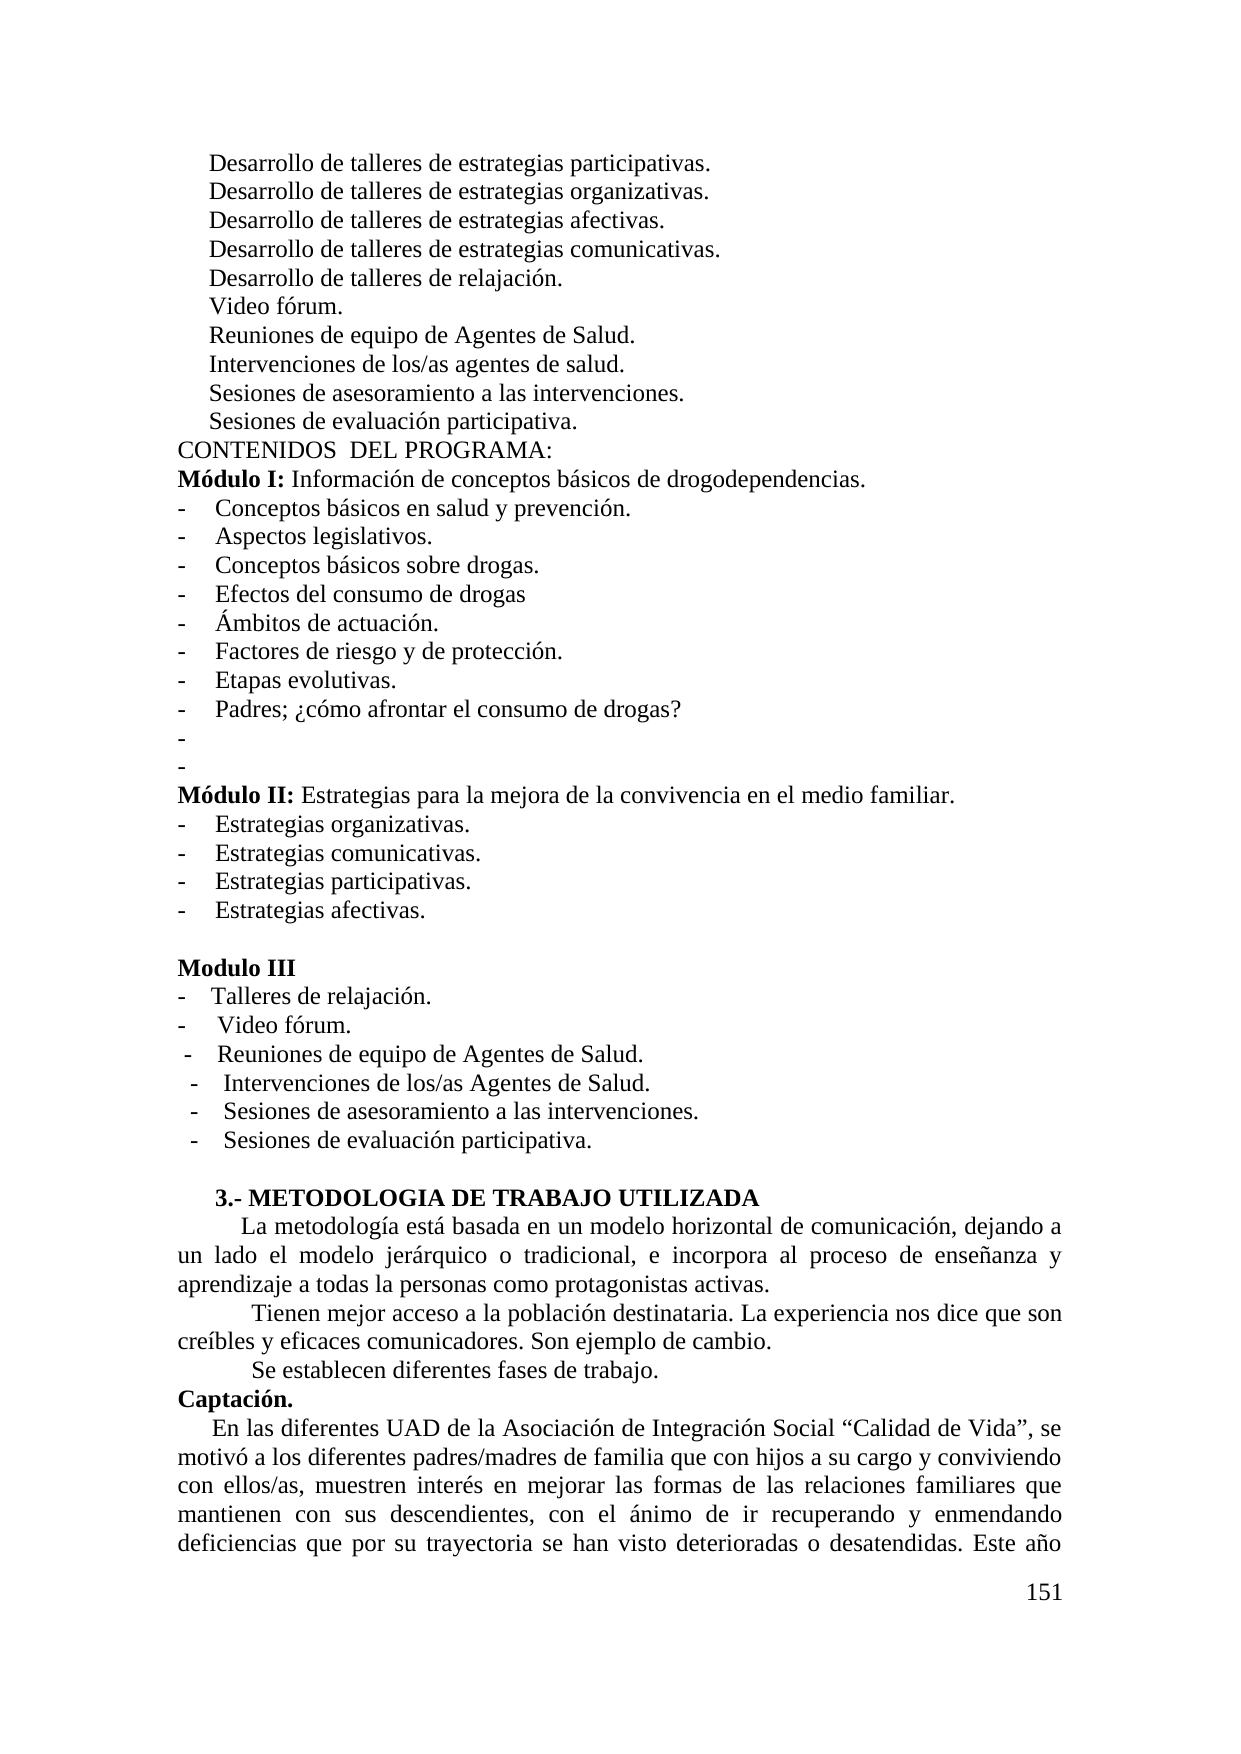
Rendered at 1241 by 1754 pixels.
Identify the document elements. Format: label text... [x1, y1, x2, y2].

text Desarrollo de talleres de estrategias organizativas. [177, 176, 1063, 205]
text CONTENIDOS DEL PROGRAMA: [177, 435, 1063, 464]
list Aspectos legislativos. [177, 521, 1063, 550]
list Padres; ¿cómo afrontar el consumo de drogas? [177, 694, 1063, 723]
text Módulo II: Estrategias para la mejora de la convivencia en el medio familiar. [177, 780, 1063, 809]
text Sesiones de asesoramiento a las intervenciones. [177, 378, 1063, 406]
list Conceptos básicos en salud y prevención. [177, 493, 1063, 521]
text - Reuniones de equipo de Agentes de Salud. [177, 1039, 1063, 1068]
text - Talleres de relajación. [177, 981, 1063, 1010]
text Se establecen diferentes fases de trabajo. [177, 1355, 1063, 1384]
text Reuniones de equipo de Agentes de Salud. [177, 320, 1063, 349]
text Modulo III [177, 953, 1063, 981]
list Estrategias participativas. [177, 866, 1063, 895]
text - Video fórum. [177, 1010, 1063, 1039]
text Intervenciones de los/as agentes de salud. [177, 349, 1063, 378]
list Estrategias afectivas. [177, 895, 1063, 924]
text Captación. [177, 1384, 1063, 1413]
list Estrategias organizativas. [177, 809, 1063, 838]
text Desarrollo de talleres de relajación. [177, 263, 1063, 291]
text Módulo I: Información de conceptos básicos de drogodependencias. [177, 464, 1063, 493]
text Tienen mejor acceso a la población destinataria. La experiencia nos dice que son creíbles y eficaces comunicadores. Son ejemplo de cambio. [177, 1298, 1063, 1355]
text Sesiones de evaluación participativa. [177, 406, 1063, 435]
list Efectos del consumo de drogas [177, 579, 1063, 608]
text Desarrollo de talleres de estrategias participativas. [177, 148, 1063, 176]
list Estrategias comunicativas. [177, 838, 1063, 866]
list Ámbitos de actuación. [177, 608, 1063, 636]
list Conceptos básicos sobre drogas. [177, 550, 1063, 579]
text La metodología está basada en un modelo horizontal de comunicación, dejando a un lado el modelo jerárquico o tradicional, e incorpora al proceso de enseñanza y aprendizaje a todas la personas como protagonistas activas. [177, 1211, 1063, 1298]
list Factores de riesgo y de protección. [177, 636, 1063, 665]
text - Sesiones de asesoramiento a las intervenciones. [177, 1096, 1063, 1125]
text 3.- METODOLOGIA DE TRABAJO UTILIZADA [177, 1183, 1063, 1211]
text - Intervenciones de los/as Agentes de Salud. [177, 1068, 1063, 1096]
text Desarrollo de talleres de estrategias comunicativas. [177, 234, 1063, 263]
text En las diferentes UAD de la Asociación de Integración Social “Calidad de Vida”, se motivó a los diferentes padres/madres de familia que con hijos a su cargo y conviviendo con ellos/as, muestren interés en mejorar las formas de las relaciones familiares que mantienen con sus descendientes, con el ánimo de ir recuperando y enmendando deficiencias que por su trayectoria se han visto deterioradas o desatendidas. Este año [177, 1413, 1063, 1557]
text Video fórum. [177, 291, 1063, 320]
list Etapas evolutivas. [177, 665, 1063, 694]
text - Sesiones de evaluación participativa. [177, 1125, 1063, 1154]
text Desarrollo de talleres de estrategias afectivas. [177, 205, 1063, 234]
